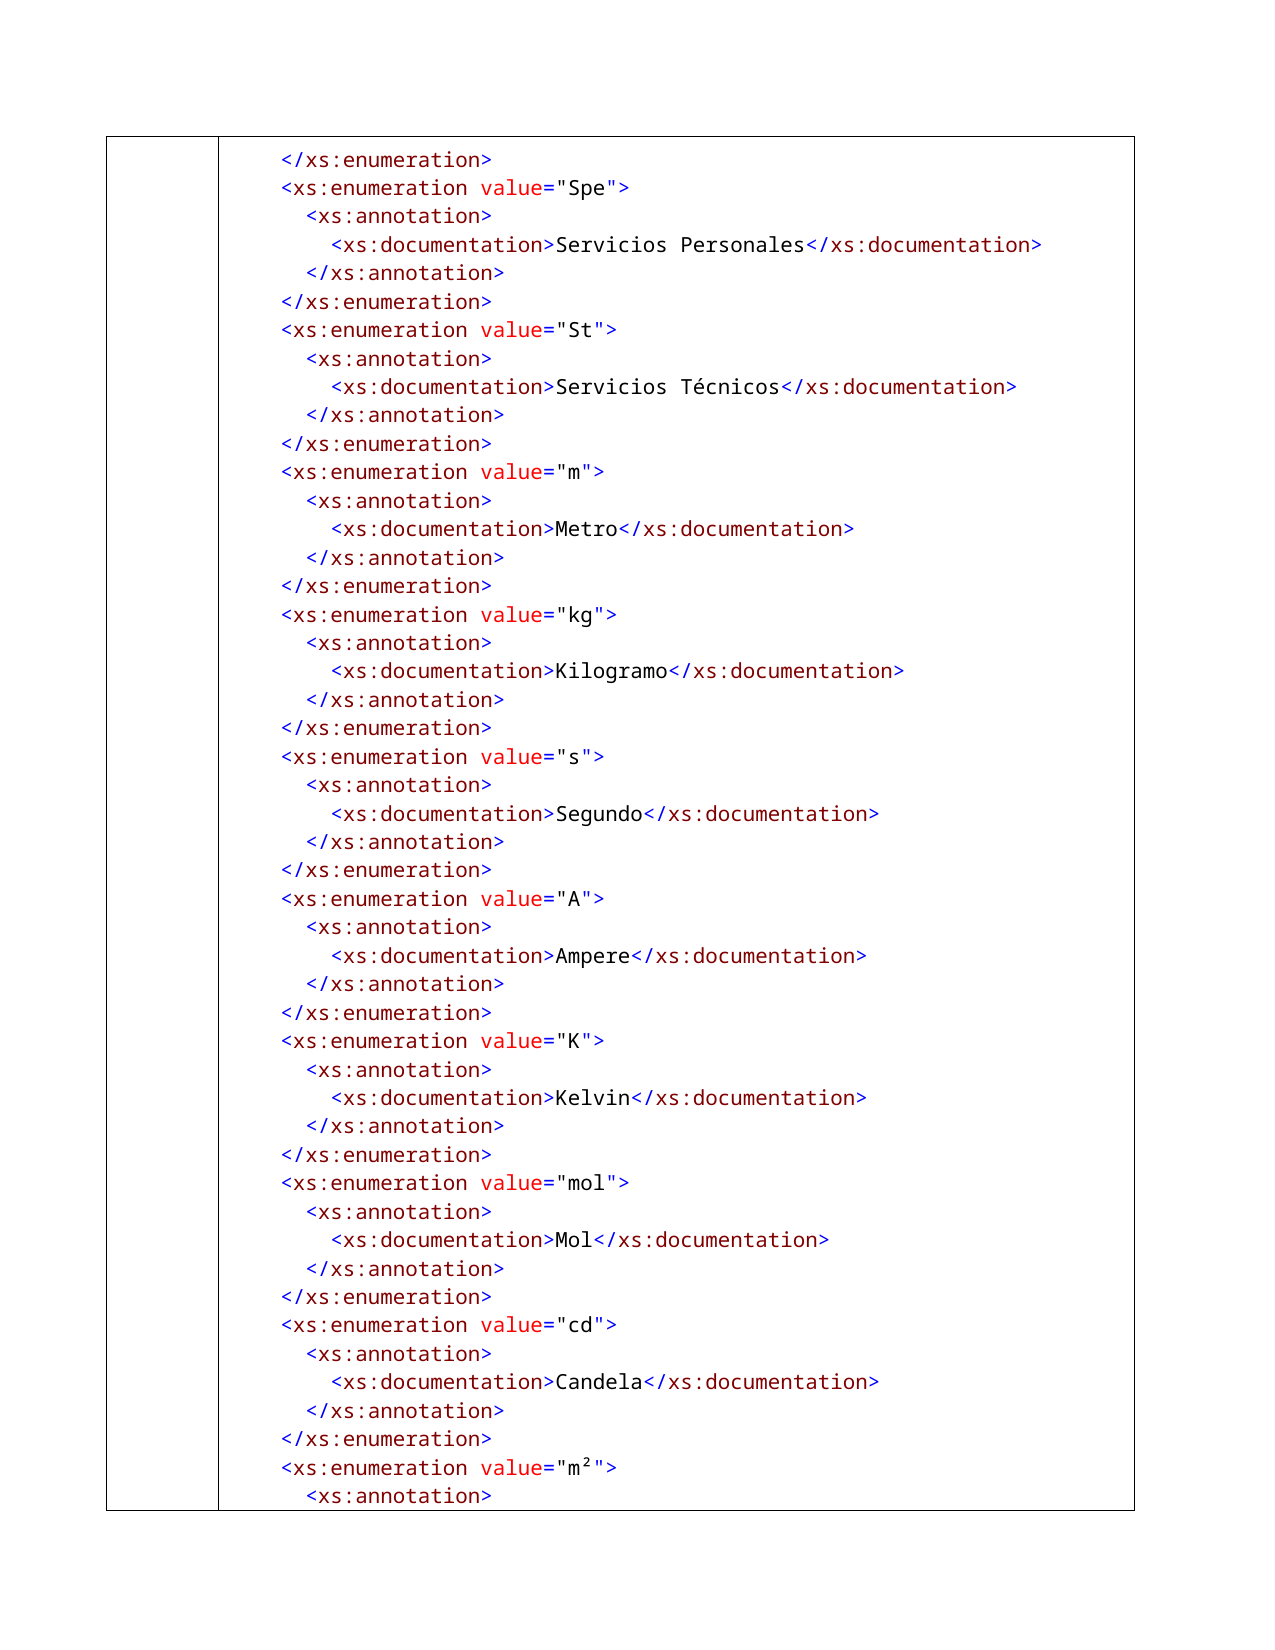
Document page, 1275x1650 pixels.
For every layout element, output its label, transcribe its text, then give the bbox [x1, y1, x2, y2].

table_cell </xs:enumeration> <xs:enumeration value="Spe"> <xs:annotation> <xs:documentation>Servicios Personales</xs:documentation> </xs:annotation> </xs:enumeration> <xs:enumeration value="St"> <xs:annotation> <xs:documentation>Servicios Técnicos</xs:documentation> </xs:annotation> </xs:enumeration> <xs:enumeration value="m"> <xs:annotation> <xs:documentation>Metro</xs:documentation> </xs:annotation> </xs:enumeration> <xs:enumeration value="kg"> <xs:annotation> <xs:documentation>Kilogramo</xs:documentation> </xs:annotation> </xs:enumeration> <xs:enumeration value="s"> <xs:annotation> <xs:documentation>Segundo</xs:documentation> </xs:annotation> </xs:enumeration> <xs:enumeration value="A"> <xs:annotation> <xs:documentation>Ampere</xs:documentation> </xs:annotation> </xs:enumeration> <xs:enumeration value="K"> <xs:annotation> <xs:documentation>Kelvin</xs:documentation> </xs:annotation> </xs:enumeration> <xs:enumeration value="mol"> <xs:annotation> <xs:documentation>Mol</xs:documentation> </xs:annotation> </xs:enumeration> <xs:enumeration value="cd"> <xs:annotation> <xs:documentation>Candela</xs:documentation> </xs:annotation> </xs:enumeration> <xs:enumeration value="m²"> <xs:annotation> [219, 137, 1134, 1510]
table_cell [107, 137, 218, 1510]
